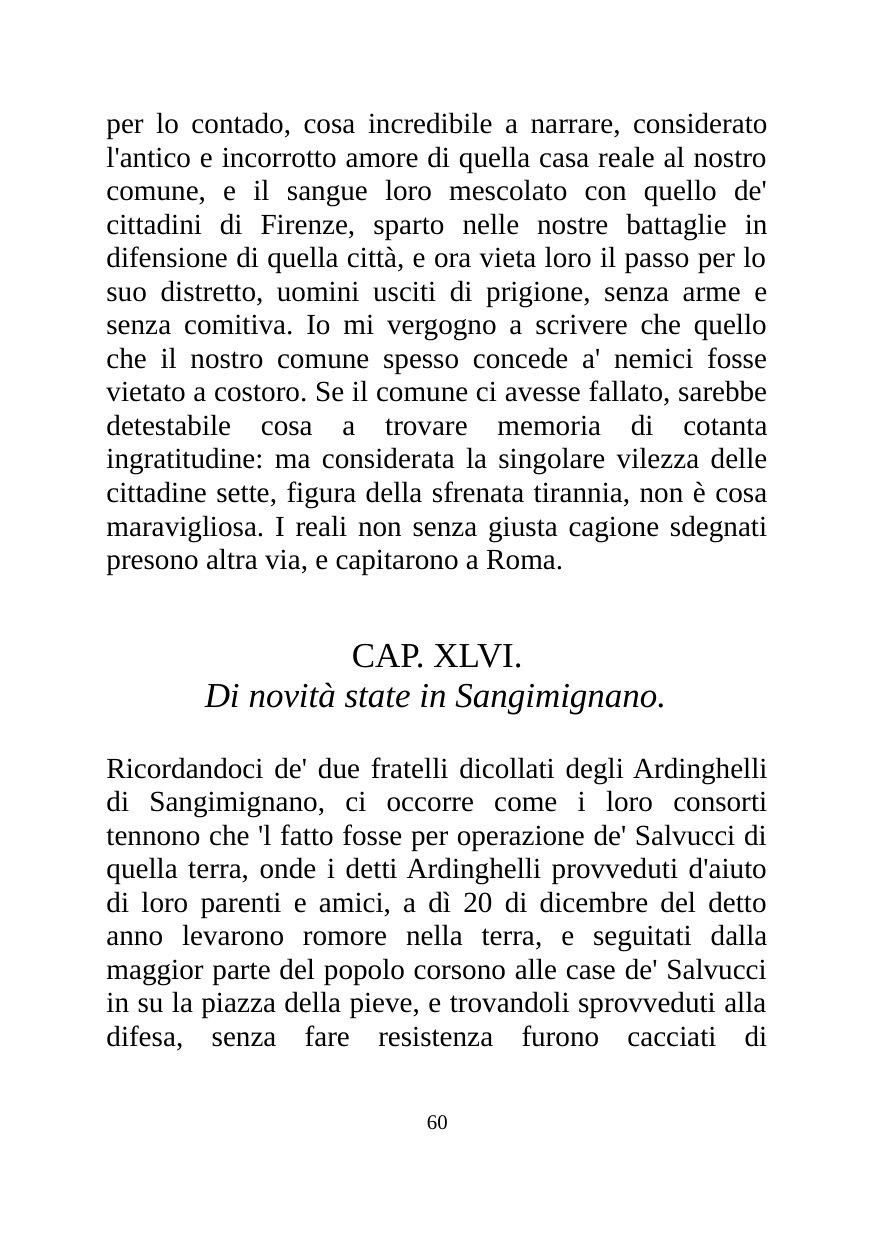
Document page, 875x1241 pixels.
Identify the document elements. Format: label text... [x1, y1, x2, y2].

text per lo contado, cosa incredibile a narrare, considerato l'antico e incorrotto amore di quella casa reale al nostro comune, e il sangue loro mescolato con quello de' cittadini di Firenze, sparto nelle nostre battaglie in difensione di quella città, e ora vieta loro il passo per lo suo distretto, uomini usciti di prigione, senza arme e senza comitiva. Io mi vergogno a scrivere che quello che il nostro comune spesso concede a' nemici fosse vietato a costoro. Se il comune ci avesse fallato, sarebbe detestabile cosa a trovare memoria di cotanta ingratitudine: ma considerata la singolare vilezza delle cittadine sette, figura della sfrenata tirannia, non è cosa maravigliosa. I reali non senza giusta cagione sdegnati presono altra via, e capitarono a Roma. [106, 106, 768, 576]
subtitle CAP. XLVI. Di novità state in Sangimignano. [106, 635, 768, 715]
text Ricordandoci de' due fratelli dicollati degli Ardinghelli di Sangimignano, ci occorre come i loro consorti tennono che 'l fatto fosse per operazione de' Salvucci di quella terra, onde i detti Ardinghelli provveduti d'aiuto di loro parenti e amici, a dì 20 di dicembre del detto anno levarono romore nella terra, e seguitati dalla maggior parte del popolo corsono alle case de' Salvucci in su la piazza della pieve, e trovandoli sprovveduti alla difesa, senza fare resistenza furono cacciati di [106, 751, 768, 1053]
